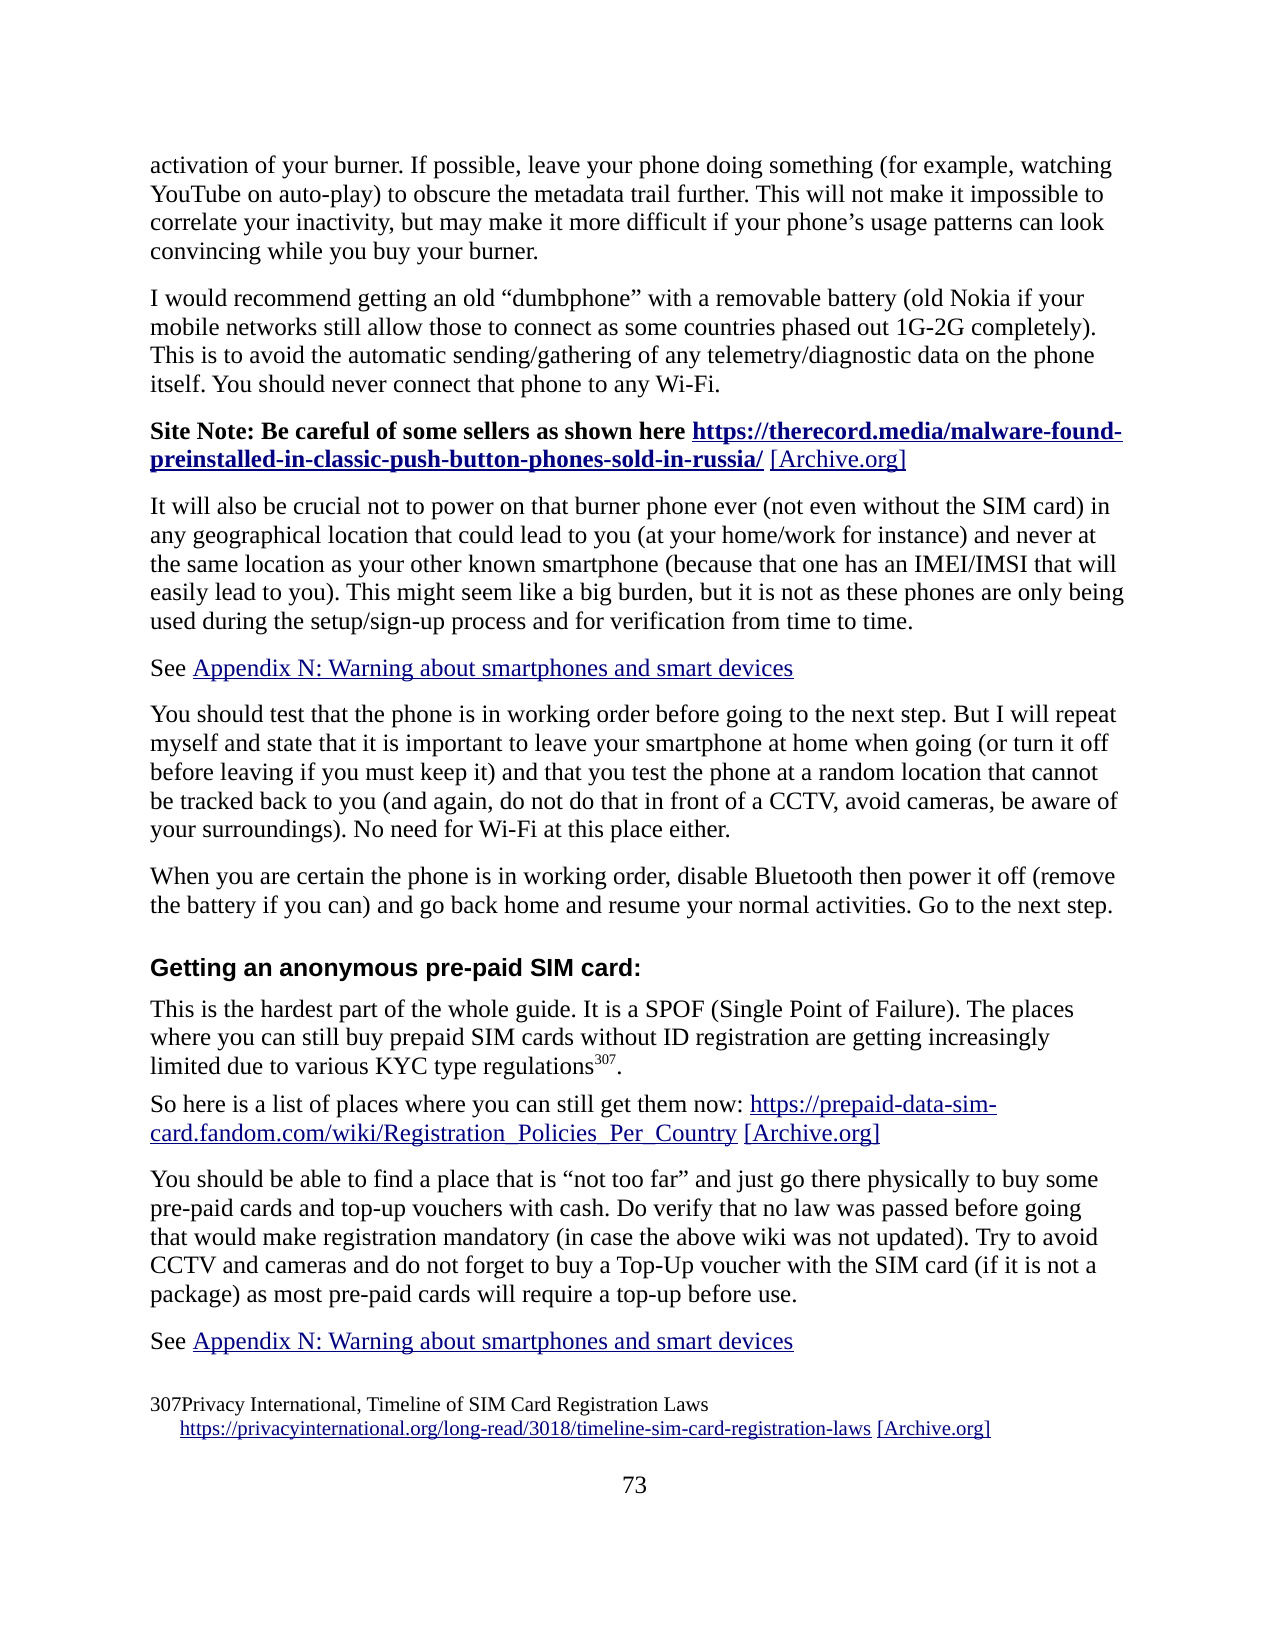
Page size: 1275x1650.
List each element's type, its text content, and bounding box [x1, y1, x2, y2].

text This is the hardest part of the whole guide. It is a SPOF (Single Point of Failure). The places where you can still buy prepaid SIM cards without ID registration are getting increasingly limited due to various KYC type regulations. [150, 994, 1125, 1080]
text So here is a list of places where you can still get them now: https://prepaid-data-sim-card.fandom.com/wiki/Registration_Policies_Per_Country [Archive.org] [150, 1089, 1125, 1146]
text You should be able to find a place that is “not too far” and just go there physically to buy some pre-paid cards and top-up vouchers with cash. Do verify that no law was passed before going that would make registration mandatory (in case the above wiki was not updated). Try to avoid CCTV and cameras and do not forget to buy a Top-Up voucher with the SIM card (if it is not a package) as most pre-paid cards will require a top-up before use. [150, 1164, 1125, 1308]
text It will also be crucial not to power on that burner phone ever (not even without the SIM card) in any geographical location that could lead to you (at your home/work for instance) and never at the same location as your other known smartphone (because that one has an IMEI/IMSI that will easily lead to you). This might seem like a big burden, but it is not as these phones are only being used during the setup/sign-up process and for verification from time to time. [150, 491, 1125, 635]
subtitle Getting an anonymous pre-paid SIM card: [150, 953, 1125, 981]
text Privacy International, Timeline of SIM Card Registration Laws https://privacyinternational.org/long-read/3018/timeline-sim-card-registration-laws [Archive.org] [150, 1392, 1125, 1440]
text See Appendix N: Warning about smartphones and smart devices [150, 653, 1125, 682]
text When you are certain the phone is in working order, disable Bluetooth then power it off (remove the battery if you can) and go back home and resume your normal activities. Go to the next step. [150, 861, 1125, 919]
text I would recommend getting an old “dumbphone” with a removable battery (old Nokia if your mobile networks still allow those to connect as some countries phased out 1G-2G completely). This is to avoid the automatic sending/gathering of any telemetry/diagnostic data on the phone itself. You should never connect that phone to any Wi-Fi. [150, 283, 1125, 398]
text Site Note: Be careful of some sellers as shown here https://therecord.media/malware-found-preinstalled-in-classic-push-button-phones-sold-in-russia/ [Archive.org] [150, 416, 1125, 473]
text activation of your burner. If possible, leave your phone doing something (for example, watching YouTube on auto-play) to obscure the metadata trail further. This will not make it impossible to correlate your inactivity, but may make it more difficult if your phone’s usage patterns can look convincing while you buy your burner. [150, 150, 1125, 265]
text See Appendix N: Warning about smartphones and smart devices [150, 1326, 1125, 1355]
text You should test that the phone is in working order before going to the next step. But I will repeat myself and state that it is important to leave your smartphone at home when going (or turn it off before leaving if you must keep it) and that you test the phone at a random location that cannot be tracked back to you (and again, do not do that in front of a CCTV, avoid cameras, be aware of your surroundings). No need for Wi-Fi at this place either. [150, 699, 1125, 843]
